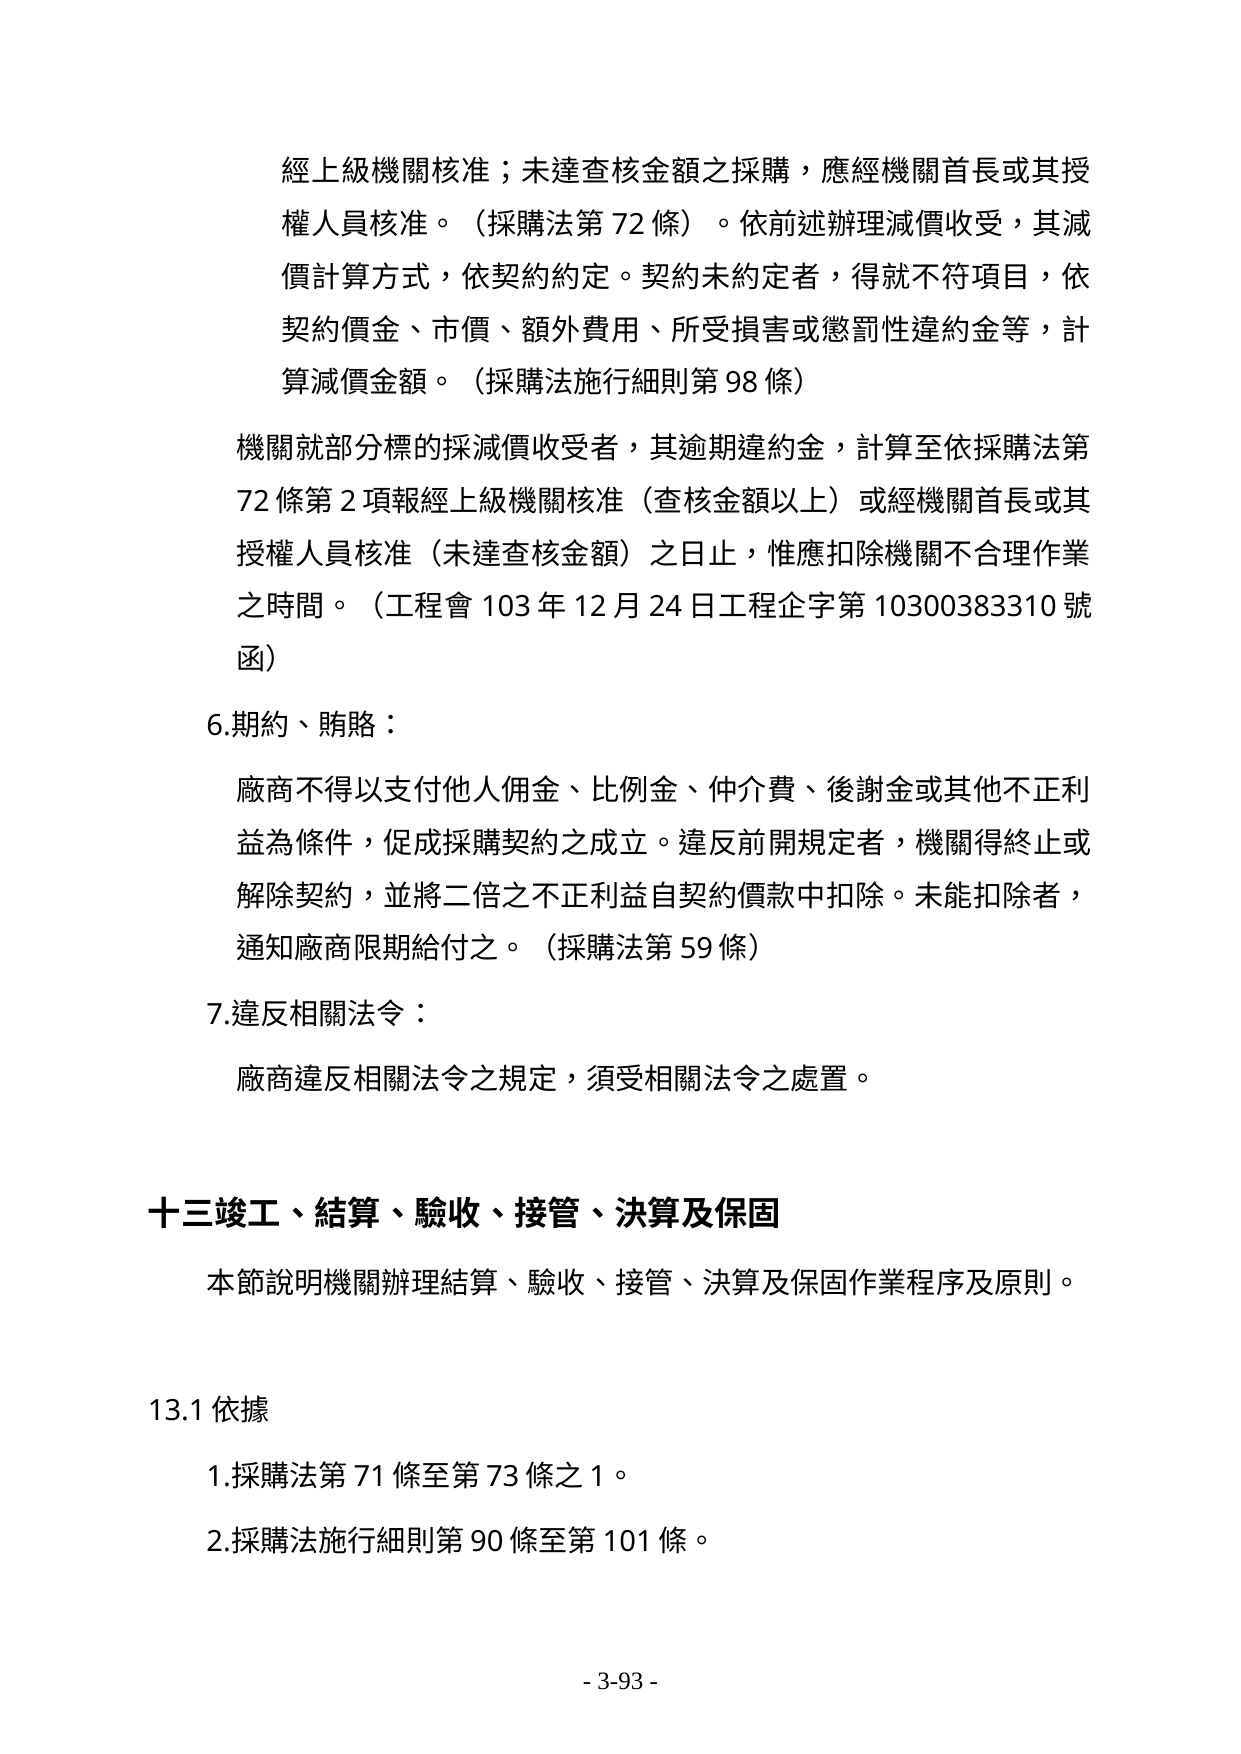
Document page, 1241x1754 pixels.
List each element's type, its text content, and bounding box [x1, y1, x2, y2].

text 廠商不得以支付他人佣金、比例金、仲介費、後謝金或其他不正利益為條件，促成採購契約之成立。違反前開規定者，機關得終止或解除契約，並將二倍之不正利益自契約價款中扣除。未能扣除者，通知廠商限期給付之。（採購法第59條） [236, 767, 1092, 967]
text 經上級機關核准；未達查核金額之採購，應經機關首長或其授權人員核准。（採購法第72條）。依前述辦理減價收受，其減價計算方式，依契約約定。契約未約定者，得就不符項目，依契約價金、市價、額外費用、所受損害或懲罰性違約金等，計算減價金額。（採購法施行細則第98條） [201, 148, 1092, 401]
text 機關就部分標的採減價收受者，其逾期違約金，計算至依採購法第72條第2項報經上級機關核准（查核金額以上）或經機關首長或其授權人員核准（未達查核金額）之日止，惟應扣除機關不合理作業之時間。（工程會103年12月24日工程企字第10300383310號函） [236, 424, 1092, 678]
text 廠商違反相關法令之規定，須受相關法令之處置。 [236, 1056, 1092, 1098]
text 7.違反相關法令： [206, 991, 1092, 1033]
text 6.期約、賄賂： [206, 701, 1092, 744]
text 本節說明機關辦理結算、驗收、接管、決算及保固作業程序及原則。 [148, 1259, 1092, 1302]
text 2.採購法施行細則第90條至第101條。 [206, 1517, 1092, 1560]
subtitle 竣工、結算、驗收、接管、決算及保固 [148, 1187, 1092, 1235]
text 1.採購法第71條至第73條之1。 [206, 1452, 1092, 1494]
subtitle 13.1依據 [148, 1387, 1092, 1429]
